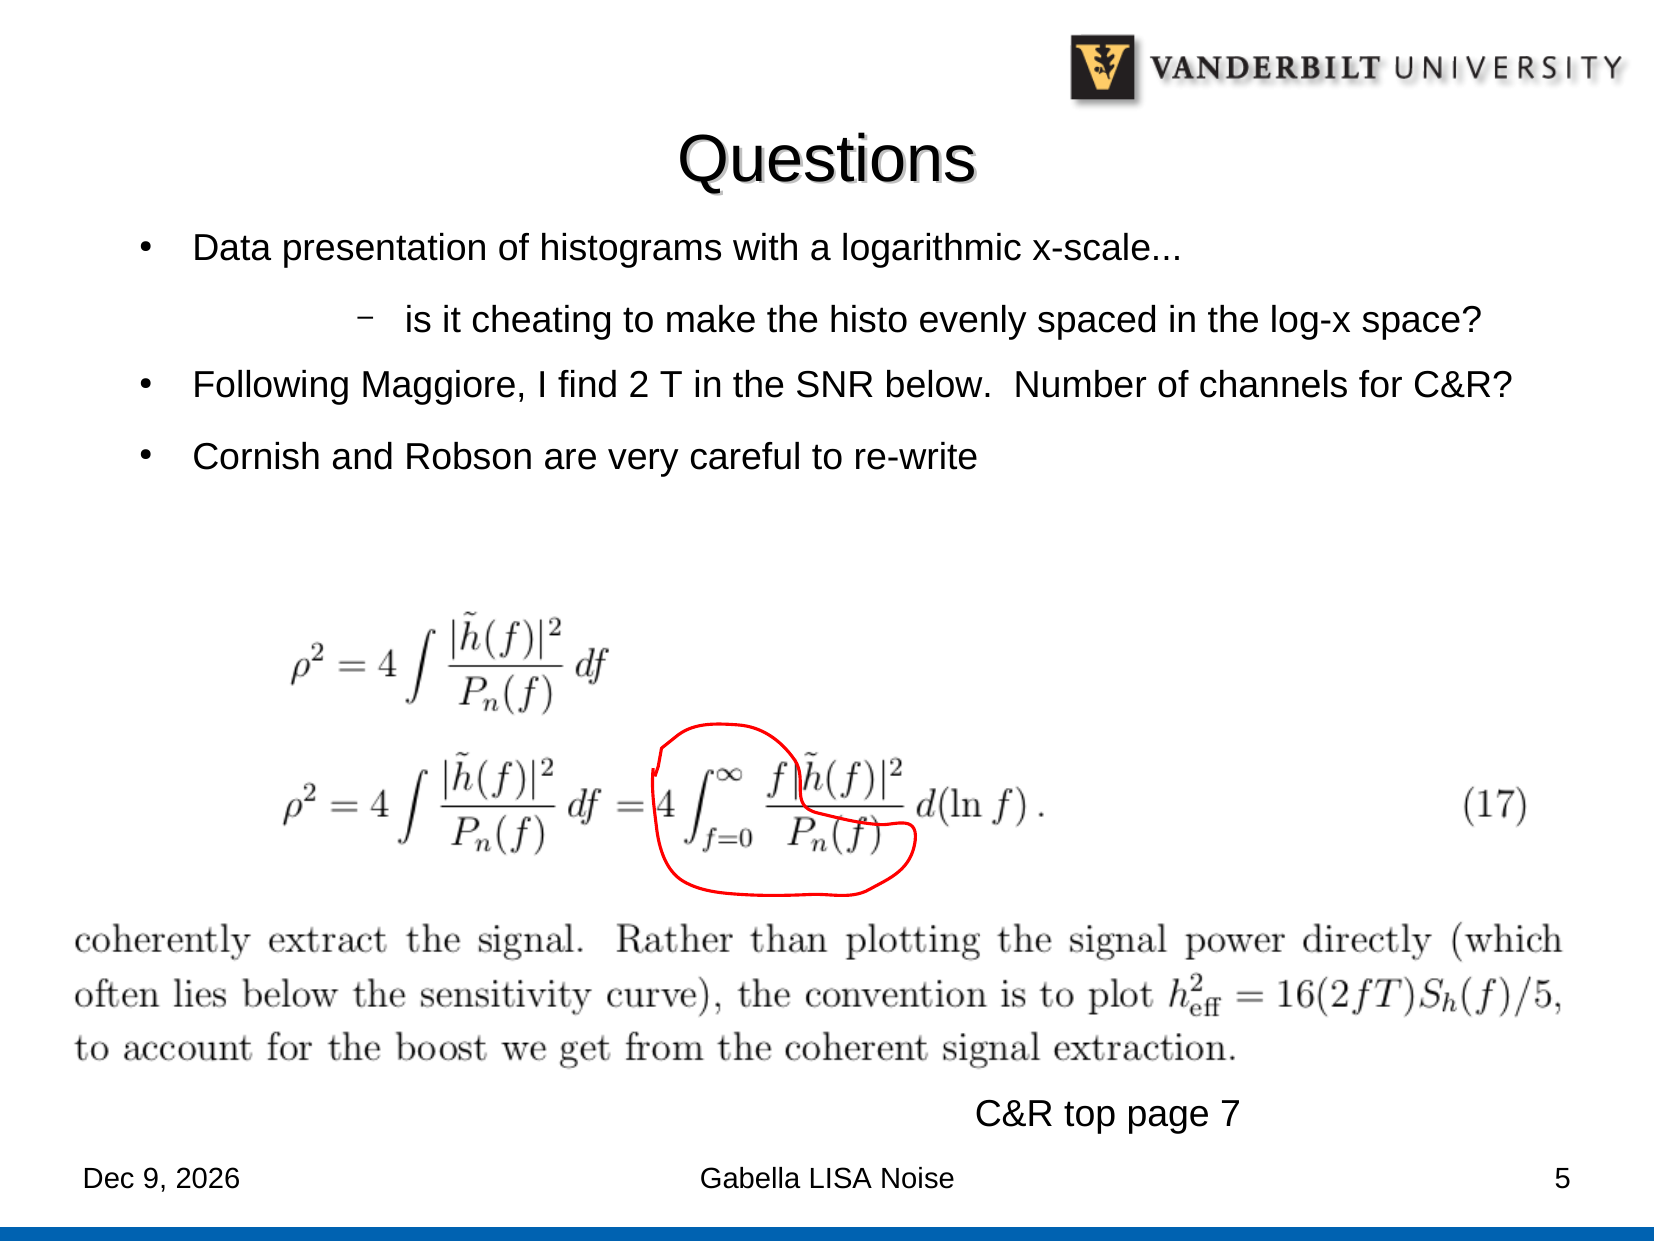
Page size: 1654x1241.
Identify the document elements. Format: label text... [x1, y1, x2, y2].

list Data presentation of histograms with a logarithmic x-scale... is it cheating to make the histo evenly spaced in the log-x space? Following Maggiore, I find 2 T in the SNR below. Number of channels for C&R? Cornish and Robson are very careful to re-write [121, 226, 1534, 916]
picture [769, 732, 1541, 875]
title Questions [121, 100, 1534, 216]
picture [65, 916, 1576, 1079]
picture [1067, 31, 1637, 115]
picture [270, 601, 620, 730]
picture [270, 732, 678, 875]
picture [655, 732, 913, 875]
text_box C&R top page 7 [960, 1080, 1256, 1142]
